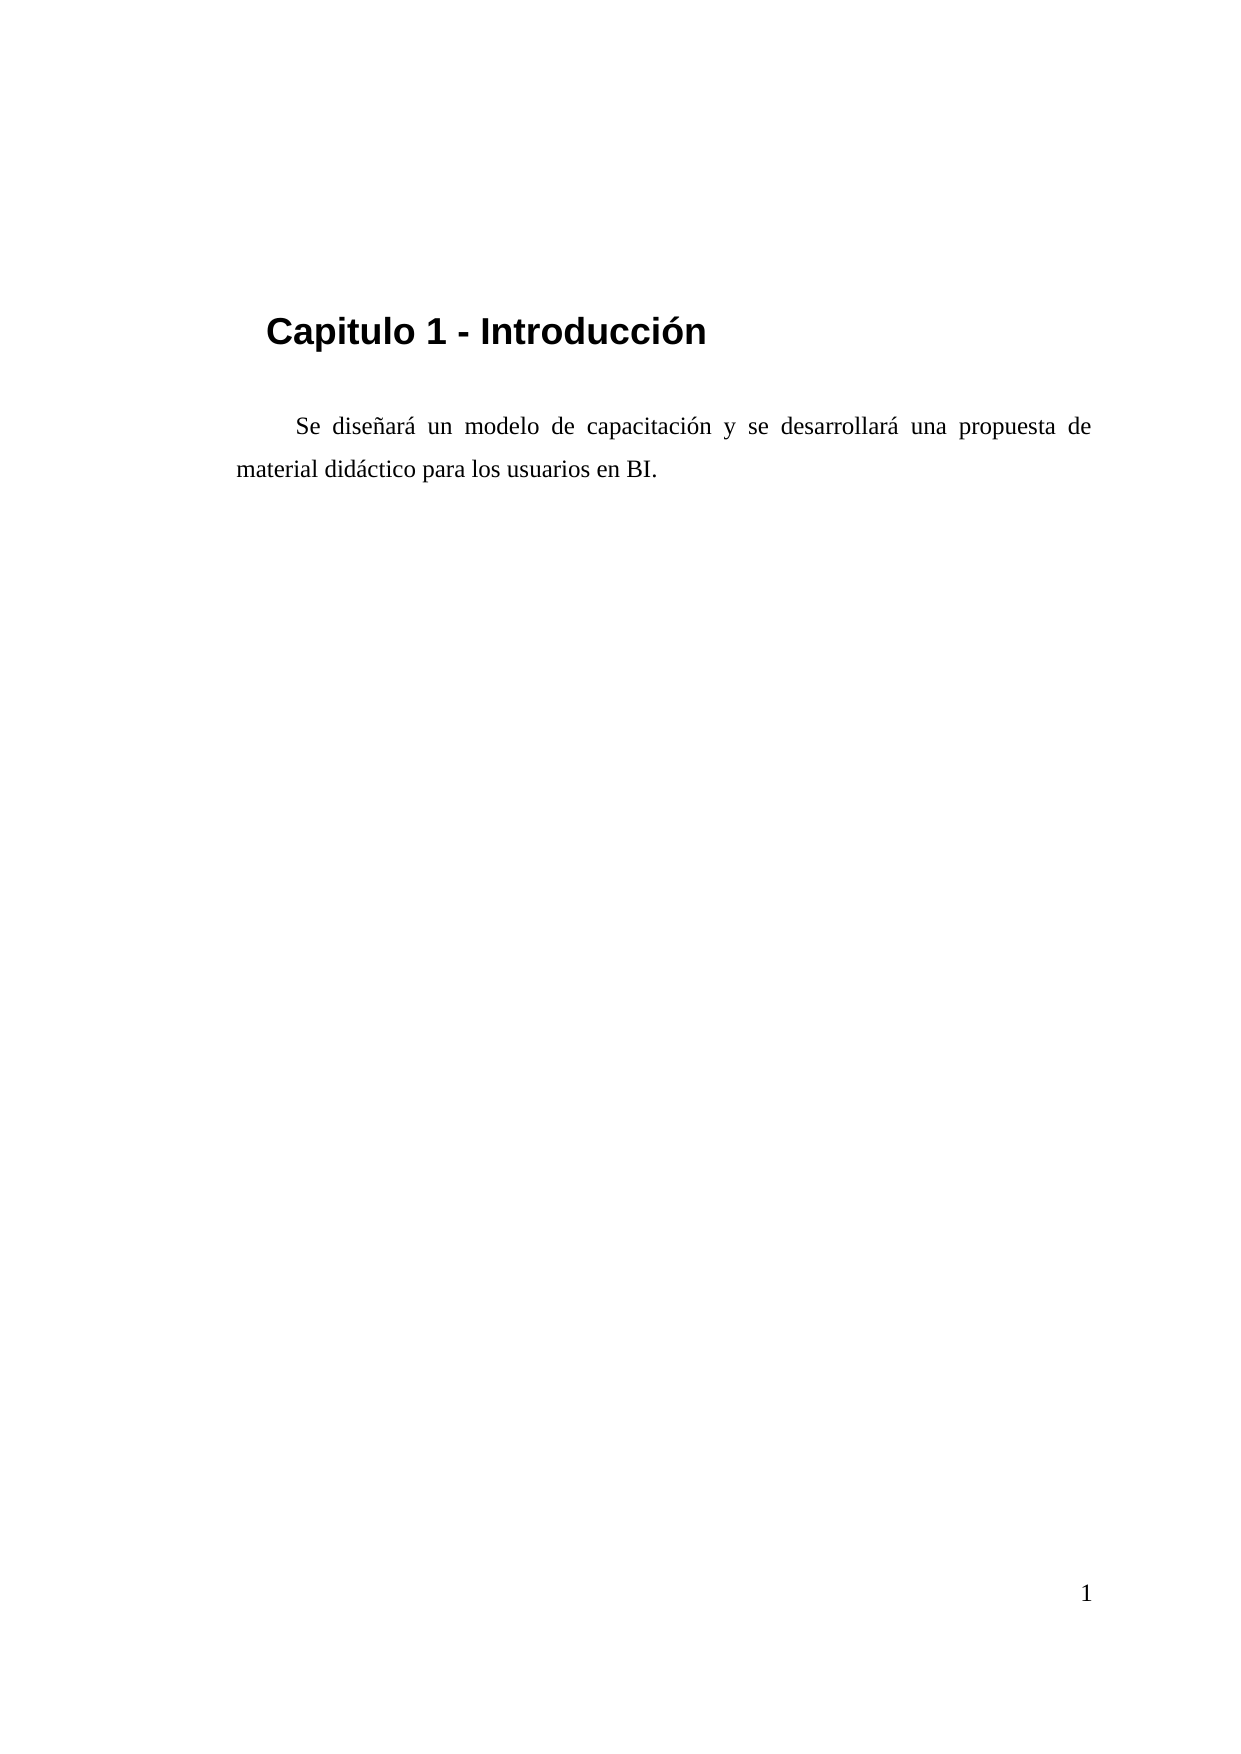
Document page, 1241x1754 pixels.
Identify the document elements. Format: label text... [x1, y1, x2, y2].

subtitle Capitulo 1 - Introducción [236, 309, 1093, 352]
text Se diseñará un modelo de capacitación y se desarrollará una propuesta de material didáctico para los usuarios en BI. [236, 411, 1093, 483]
